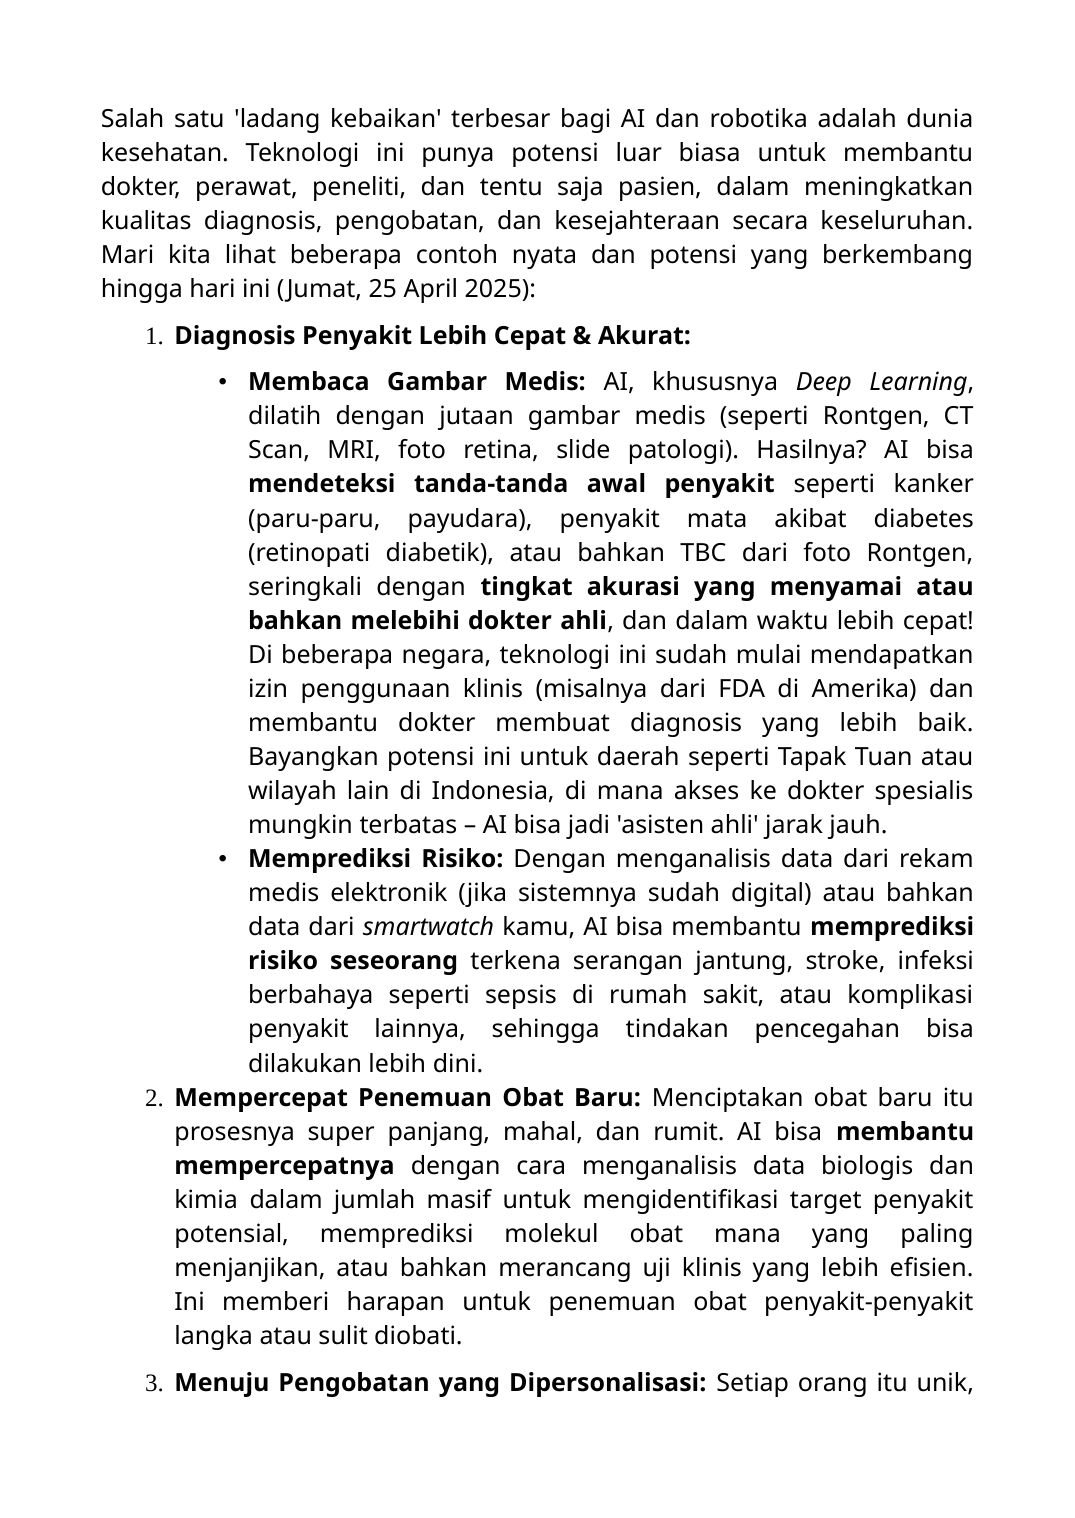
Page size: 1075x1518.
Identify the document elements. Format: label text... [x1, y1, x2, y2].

list Membaca Gambar Medis: AI, khususnya Deep Learning, dilatih dengan jutaan gambar medis (seperti Rontgen, CT Scan, MRI, foto retina, slide patologi). Hasilnya? AI bisa mendeteksi tanda-tanda awal penyakit seperti kanker (paru-paru, payudara), penyakit mata akibat diabetes (retinopati diabetik), atau bahkan TBC dari foto Rontgen, seringkali dengan tingkat akurasi yang menyamai atau bahkan melebihi dokter ahli, dan dalam waktu lebih cepat! Di beberapa negara, teknologi ini sudah mulai mendapatkan izin penggunaan klinis (misalnya dari FDA di Amerika) dan membantu dokter membuat diagnosis yang lebih baik. Bayangkan potensi ini untuk daerah seperti Tapak Tuan atau wilayah lain di Indonesia, di mana akses ke dokter spesialis mungkin terbatas – AI bisa jadi 'asisten ahli' jarak jauh. [218, 364, 974, 841]
list Diagnosis Penyakit Lebih Cepat & Akurat: [145, 317, 974, 351]
list Menuju Pengobatan yang Dipersonalisasi: Setiap orang itu unik, [145, 1364, 974, 1398]
list Memprediksi Risiko: Dengan menganalisis data dari rekam medis elektronik (jika sistemnya sudah digital) atau bahkan data dari smartwatch kamu, AI bisa membantu memprediksi risiko seseorang terkena serangan jantung, stroke, infeksi berbahaya seperti sepsis di rumah sakit, atau komplikasi penyakit lainnya, sehingga tindakan pencegahan bisa dilakukan lebih dini. [218, 841, 974, 1079]
list Mempercepat Penemuan Obat Baru: Menciptakan obat baru itu prosesnya super panjang, mahal, dan rumit. AI bisa membantu mempercepatnya dengan cara menganalisis data biologis dan kimia dalam jumlah masif untuk mengidentifikasi target penyakit potensial, memprediksi molekul obat mana yang paling menjanjikan, atau bahkan merancang uji klinis yang lebih efisien. Ini memberi harapan untuk penemuan obat penyakit-penyakit langka atau sulit diobati. [145, 1079, 974, 1352]
text Salah satu 'ladang kebaikan' terbesar bagi AI dan robotika adalah dunia kesehatan. Teknologi ini punya potensi luar biasa untuk membantu dokter, perawat, peneliti, dan tentu saja pasien, dalam meningkatkan kualitas diagnosis, pengobatan, dan kesejahteraan secara keseluruhan. Mari kita lihat beberapa contoh nyata dan potensi yang berkembang hingga hari ini (Jumat, 25 April 2025): [101, 101, 974, 305]
